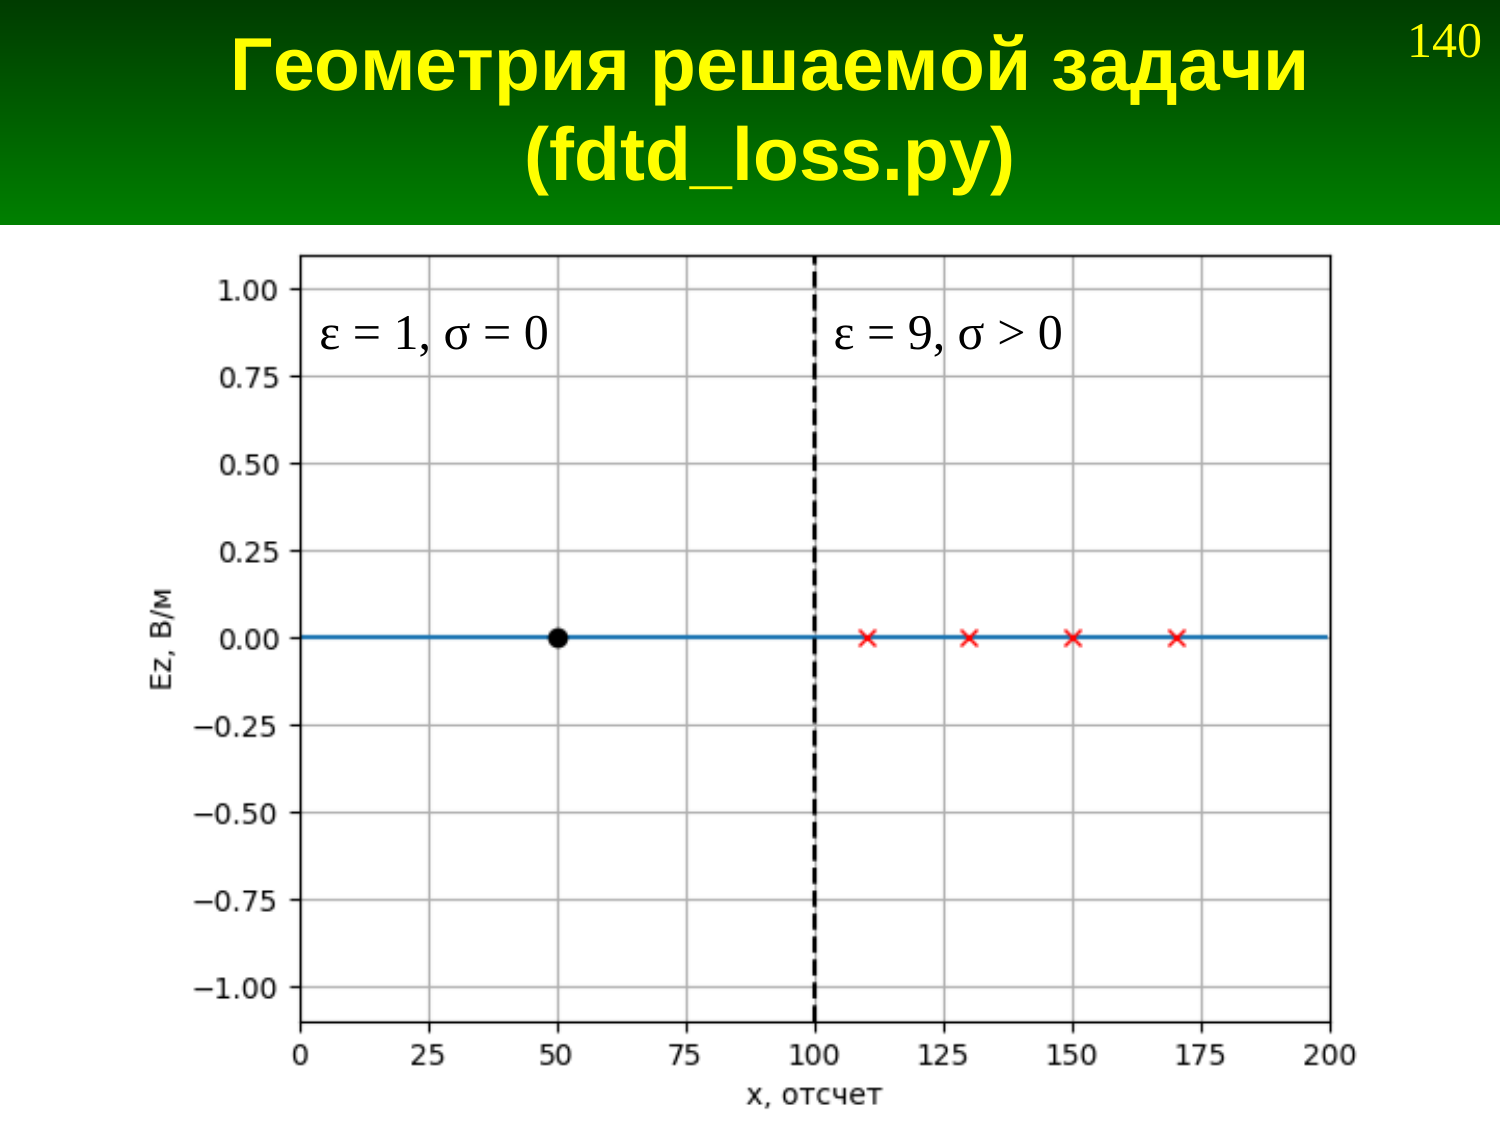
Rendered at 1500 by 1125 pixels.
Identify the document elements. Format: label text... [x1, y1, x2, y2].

text_box ε = 1, σ = 0 [304, 291, 564, 367]
picture [134, 235, 1366, 1116]
text_box ε = 9, σ > 0 [818, 291, 1078, 367]
title Геометрия решаемой задачи (fdtd_loss.py) [100, 7, 1441, 204]
